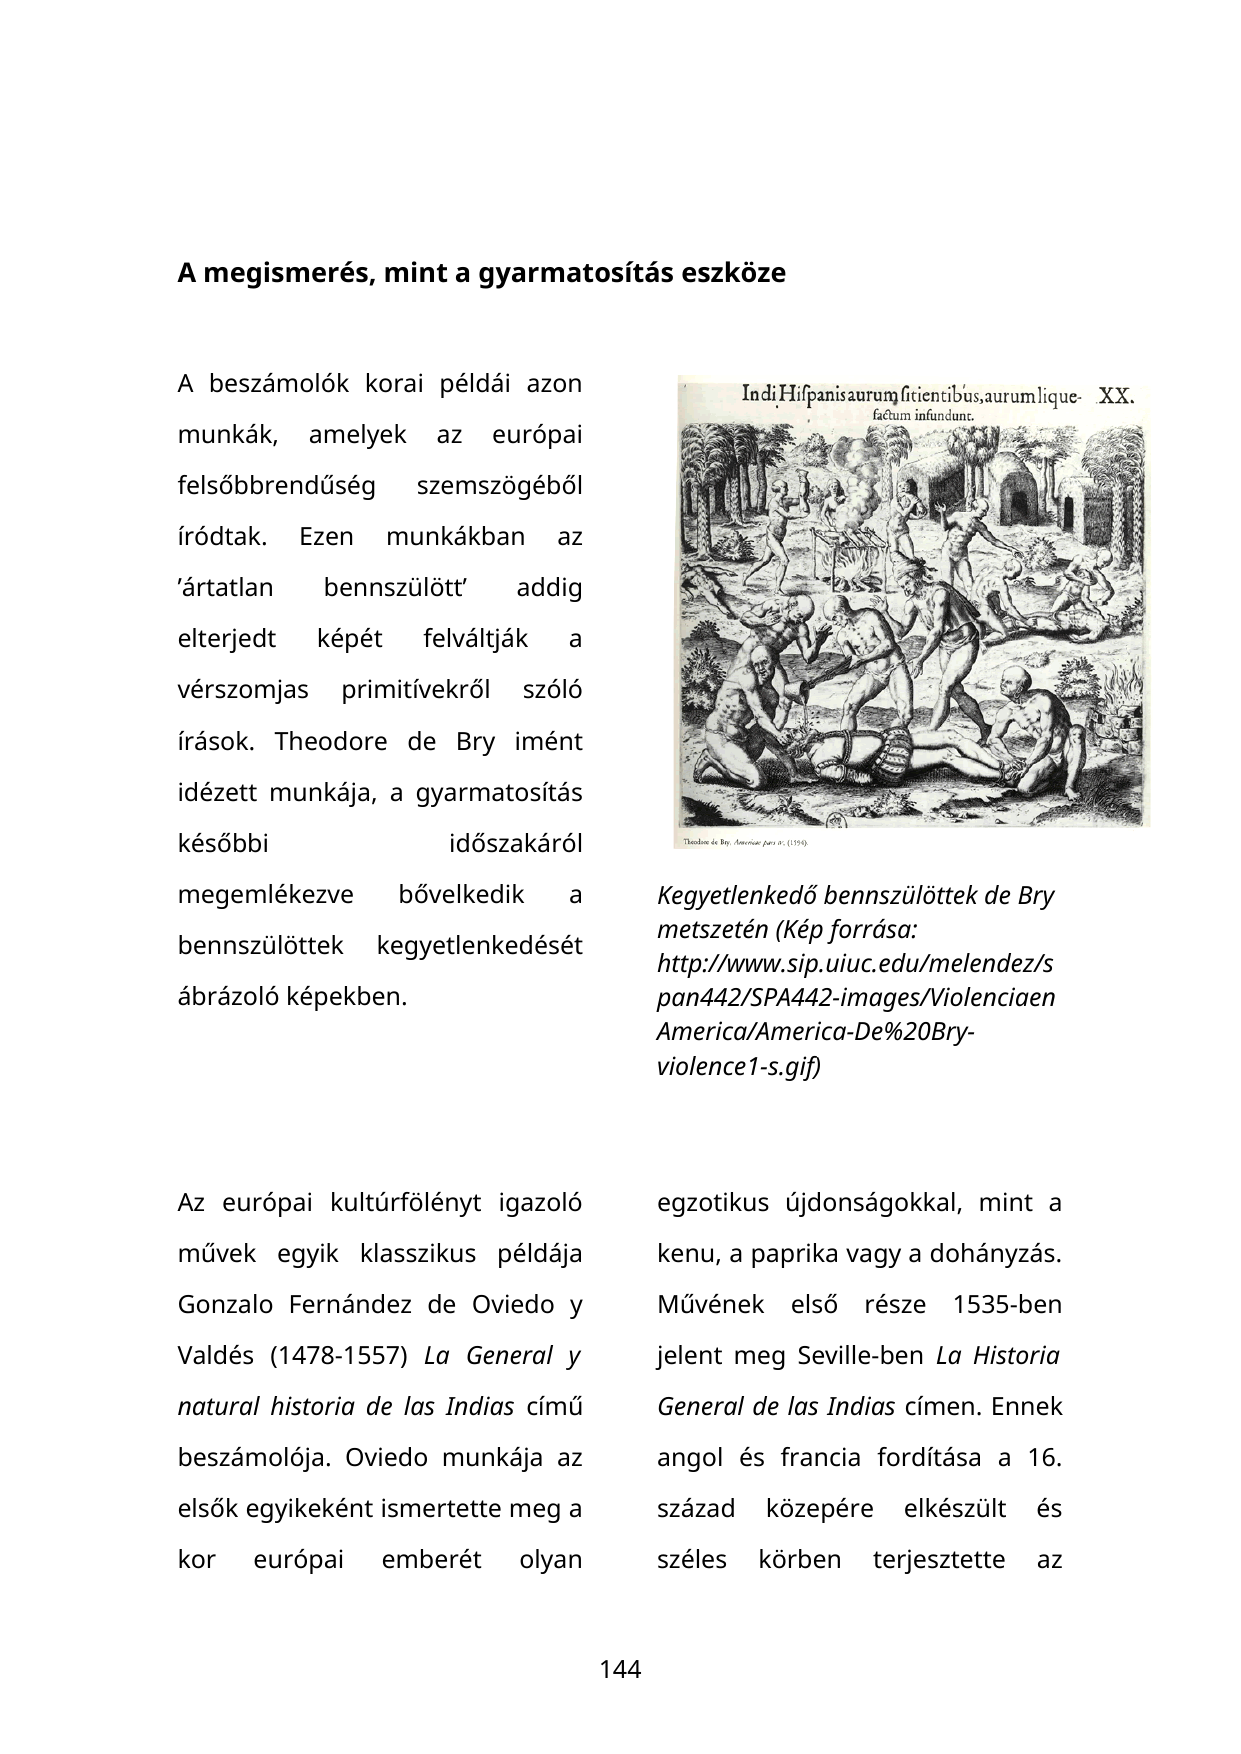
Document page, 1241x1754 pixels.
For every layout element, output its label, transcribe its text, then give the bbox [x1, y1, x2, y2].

text A beszámolók korai példái azon munkák, amelyek az európai felsőbbrendűség szemszögéből íródtak. Ezen munkákban az ’ártatlan bennszülött’ addig elterjedt képét felváltják a vérszomjas primitívekről szóló írások. Theodore de Bry imént idézett munkája, a gyarmatosítás későbbi időszakáról megemlékezve bővelkedik a bennszülöttek kegyetlenkedését ábrázoló képekben. [177, 366, 583, 1012]
text Kegyetlenkedő bennszülöttek de Bry metszetén (Kép forrása: http://www.sip.uiuc.edu/melendez/span442/SPA442-images/ViolenciaenAmerica/America-De%20Bry-violence1-s.gif) [657, 878, 1063, 1082]
text Az európai kultúrfölényt igazoló művek egyik klasszikus példája Gonzalo Fernández de Oviedo y Valdés (1478-1557) La General y natural historia de las Indias című beszámolója. Oviedo munkája az elsők egyikeként ismertette meg a kor európai emberét olyan [177, 1184, 583, 1576]
subtitle A megismerés, mint a gyarmatosítás eszköze [177, 253, 1063, 290]
text egzotikus újdonságokkal, mint a kenu, a paprika vagy a dohányzás. Művének első része 1535-ben jelent meg Seville-ben La Historia General de las Indias címen. Ennek angol és francia fordítása a 16. század közepére elkészült és széles körben terjesztette az [657, 1184, 1063, 1576]
